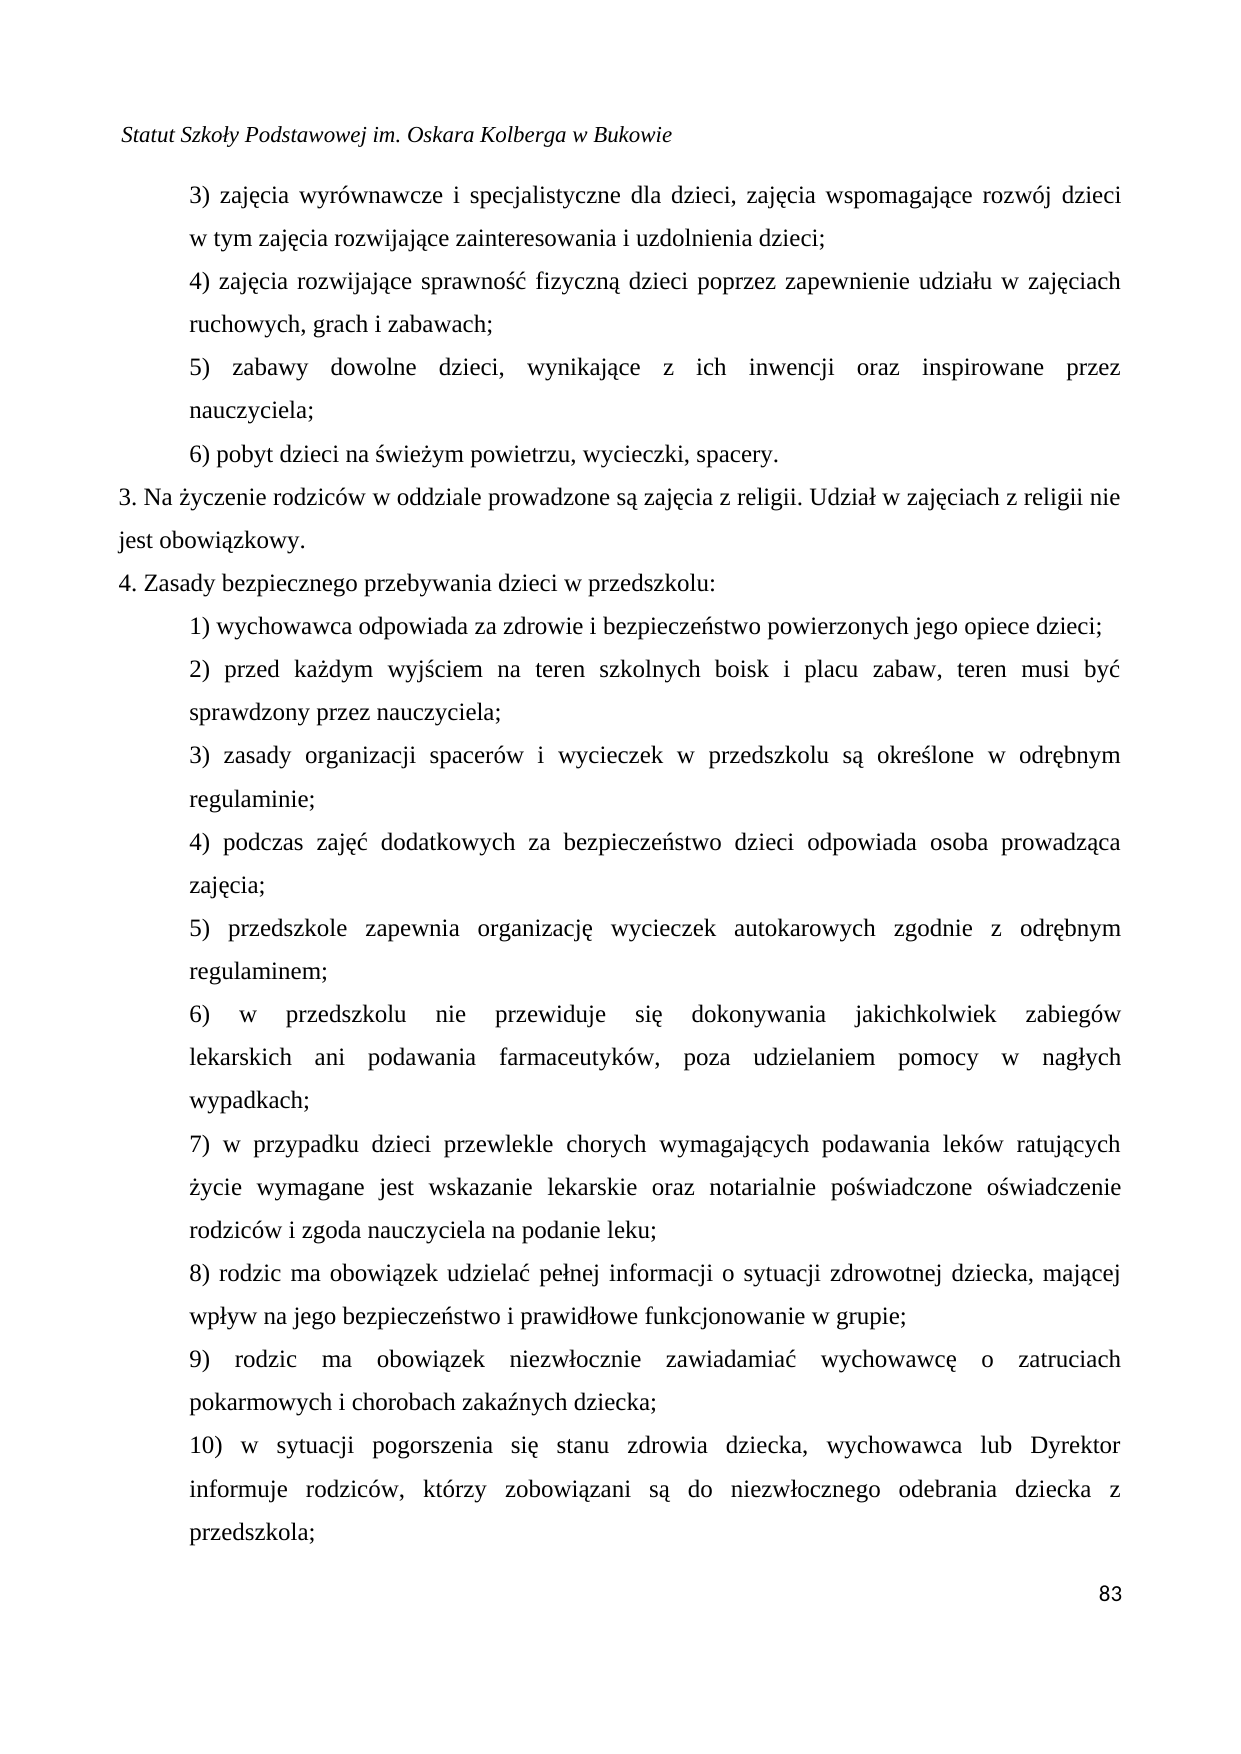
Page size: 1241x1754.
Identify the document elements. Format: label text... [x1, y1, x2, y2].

text 2) przed każdym wyjściem na teren szkolnych boisk i placu zabaw, teren musi być sprawdzony przez nauczyciela; [189, 654, 1122, 726]
text 5) zabawy dowolne dzieci, wynikające z ich inwencji oraz inspirowane przez nauczyciela; [189, 352, 1122, 424]
text 4) podczas zajęć dodatkowych za bezpieczeństwo dzieci odpowiada osoba prowadząca zajęcia; [189, 827, 1122, 899]
text 1) wychowawca odpowiada za zdrowie i bezpieczeństwo powierzonych jego opiece dzieci; [189, 611, 1122, 640]
text 4) zajęcia rozwijające sprawność fizyczną dzieci poprzez zapewnienie udziału w zajęciach ruchowych, grach i zabawach; [189, 266, 1122, 338]
text 3. Na życzenie rodziców w oddziale prowadzone są zajęcia z religii. Udział w zajęciach z religii nie jest obowiązkowy. [118, 482, 1122, 554]
text 6) w przedszkolu nie przewiduje się dokonywania jakichkolwiek zabiegów lekarskich ani podawania farmaceutyków, poza udzielaniem pomocy w nagłych wypadkach; [189, 999, 1122, 1114]
text 8) rodzic ma obowiązek udzielać pełnej informacji o sytuacji zdrowotnej dziecka, mającej wpływ na jego bezpieczeństwo i prawidłowe funkcjonowanie w grupie; [189, 1258, 1122, 1330]
text 10) w sytuacji pogorszenia się stanu zdrowia dziecka, wychowawca lub Dyrektor informuje rodziców, którzy zobowiązani są do niezwłocznego odebrania dziecka z przedszkola; [189, 1431, 1122, 1546]
text 6) pobyt dzieci na świeżym powietrzu, wycieczki, spacery. [189, 439, 1122, 467]
text 9) rodzic ma obowiązek niezwłocznie zawiadamiać wychowawcę o zatruciach pokarmowych i chorobach zakaźnych dziecka; [189, 1344, 1122, 1416]
text 5) przedszkole zapewnia organizację wycieczek autokarowych zgodnie z odrębnym regulaminem; [189, 913, 1122, 985]
text 3) zasady organizacji spacerów i wycieczek w przedszkolu są określone w odrębnym regulaminie; [189, 741, 1122, 812]
text 4. Zasady bezpiecznego przebywania dzieci w przedszkolu: [118, 568, 1122, 597]
text 7) w przypadku dzieci przewlekle chorych wymagających podawania leków ratujących życie wymagane jest wskazanie lekarskie oraz notarialnie poświadczone oświadczenie rodziców i zgoda nauczyciela na podanie leku; [189, 1129, 1122, 1244]
text 3) zajęcia wyrównawcze i specjalistyczne dla dzieci, zajęcia wspomagające rozwój dzieci w tym zajęcia rozwijające zainteresowania i uzdolnienia dzieci; [189, 180, 1122, 252]
